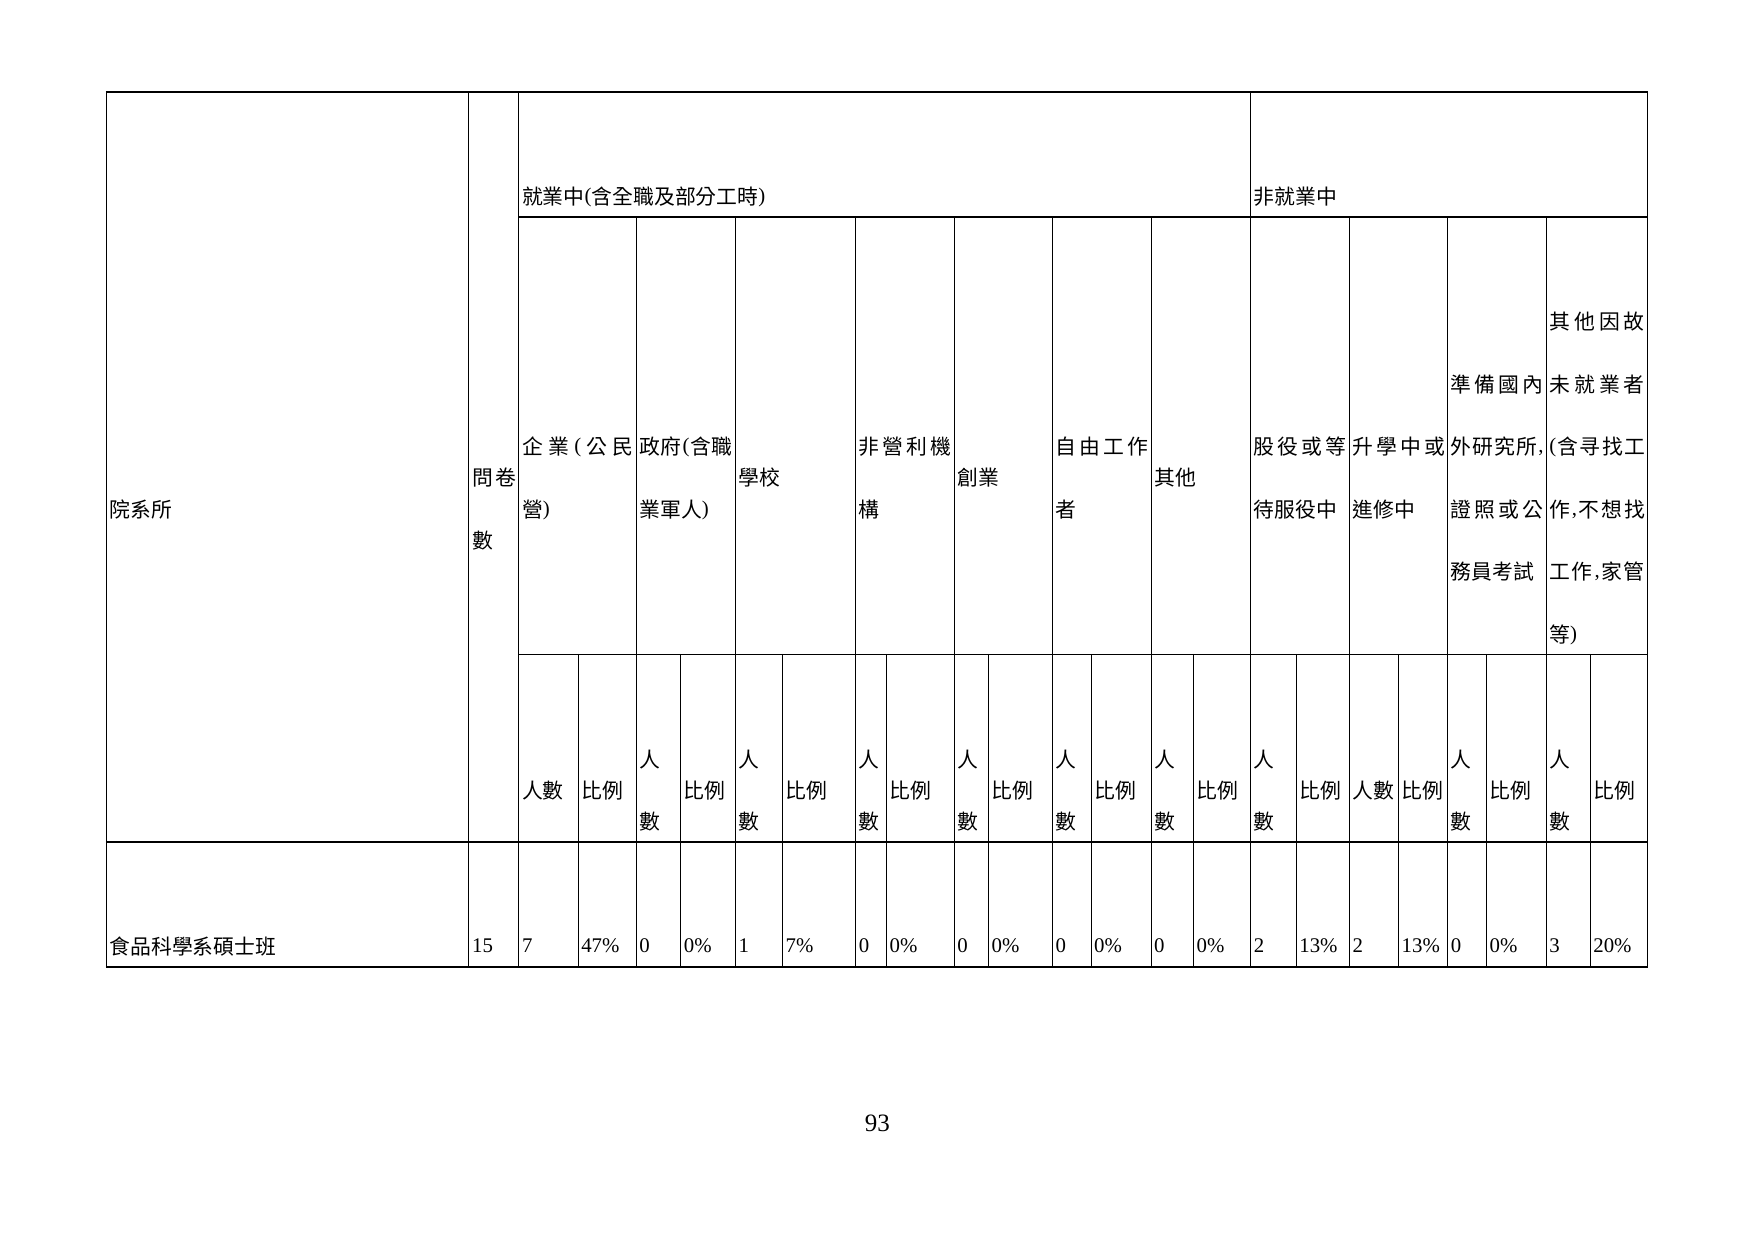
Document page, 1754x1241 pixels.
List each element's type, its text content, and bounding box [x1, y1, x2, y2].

table_cell 人數 [519, 655, 578, 841]
table_cell 比例 [1194, 655, 1250, 841]
table_cell 人數 [1053, 655, 1091, 841]
table_cell 0 [1152, 843, 1193, 966]
table_cell 人數 [1350, 655, 1398, 841]
table_cell 學校 [736, 218, 855, 654]
table_cell 比例 [989, 655, 1052, 841]
table_cell 7 [519, 843, 578, 966]
table_cell 0% [1092, 843, 1151, 966]
table_cell 13% [1297, 843, 1349, 966]
table_cell 0% [1487, 843, 1546, 966]
table_cell 1 [736, 843, 782, 966]
table_cell 3 [1547, 843, 1590, 966]
table_header 就業中(含全職及部分工時) [519, 93, 1250, 216]
table_cell 比例 [681, 655, 735, 841]
table_cell 2 [1251, 843, 1296, 966]
table_cell 比例 [1399, 655, 1447, 841]
table_cell 人數 [736, 655, 782, 841]
table_cell 比例 [1487, 655, 1546, 841]
table_cell 人數 [637, 655, 680, 841]
table_cell 20% [1591, 843, 1647, 966]
table_cell 自由工作者 [1053, 218, 1151, 654]
table_cell 0 [955, 843, 988, 966]
table_cell 比例 [1092, 655, 1151, 841]
table_cell 政府(含職業軍人) [637, 218, 735, 654]
table_cell 2 [1350, 843, 1398, 966]
table_cell 準備國內外研究所,證照或公務員考試 [1448, 218, 1546, 654]
table_header 非就業中 [1251, 93, 1647, 216]
table_cell 人數 [1251, 655, 1296, 841]
table_cell 0 [856, 843, 886, 966]
table_cell 7% [783, 843, 855, 966]
table_cell 0% [681, 843, 735, 966]
table_cell 0% [887, 843, 954, 966]
table_cell 比例 [783, 655, 855, 841]
table_cell 15 [469, 843, 518, 966]
table_header 問卷數 [469, 93, 518, 841]
table_cell 創業 [955, 218, 1052, 654]
table_cell 其他因故未就業者(含寻找工作,不想找工作,家管等) [1547, 218, 1647, 654]
table_cell 0 [637, 843, 680, 966]
table_cell 升學中或進修中 [1350, 218, 1447, 654]
table_cell 人數 [955, 655, 988, 841]
table_cell 人數 [856, 655, 886, 841]
table_cell 股役或等待服役中 [1251, 218, 1349, 654]
table_cell 比例 [579, 655, 636, 841]
table_cell 企業(公民營) [519, 218, 636, 654]
table_header 院系所 [107, 93, 468, 841]
table_cell 0% [1194, 843, 1250, 966]
table_cell 0 [1053, 843, 1091, 966]
table_cell 0% [989, 843, 1052, 966]
table_cell 人數 [1448, 655, 1486, 841]
table_cell 47% [579, 843, 636, 966]
table_cell 其他 [1152, 218, 1250, 654]
table_cell 非營利機構 [856, 218, 954, 654]
table_cell 比例 [887, 655, 954, 841]
table_cell 比例 [1297, 655, 1349, 841]
table_cell 0 [1448, 843, 1486, 966]
table_cell 13% [1399, 843, 1447, 966]
table_cell 人數 [1547, 655, 1590, 841]
table_cell 人數 [1152, 655, 1193, 841]
table_cell 食品科學系碩士班 [107, 843, 468, 966]
table_cell 比例 [1591, 655, 1647, 841]
